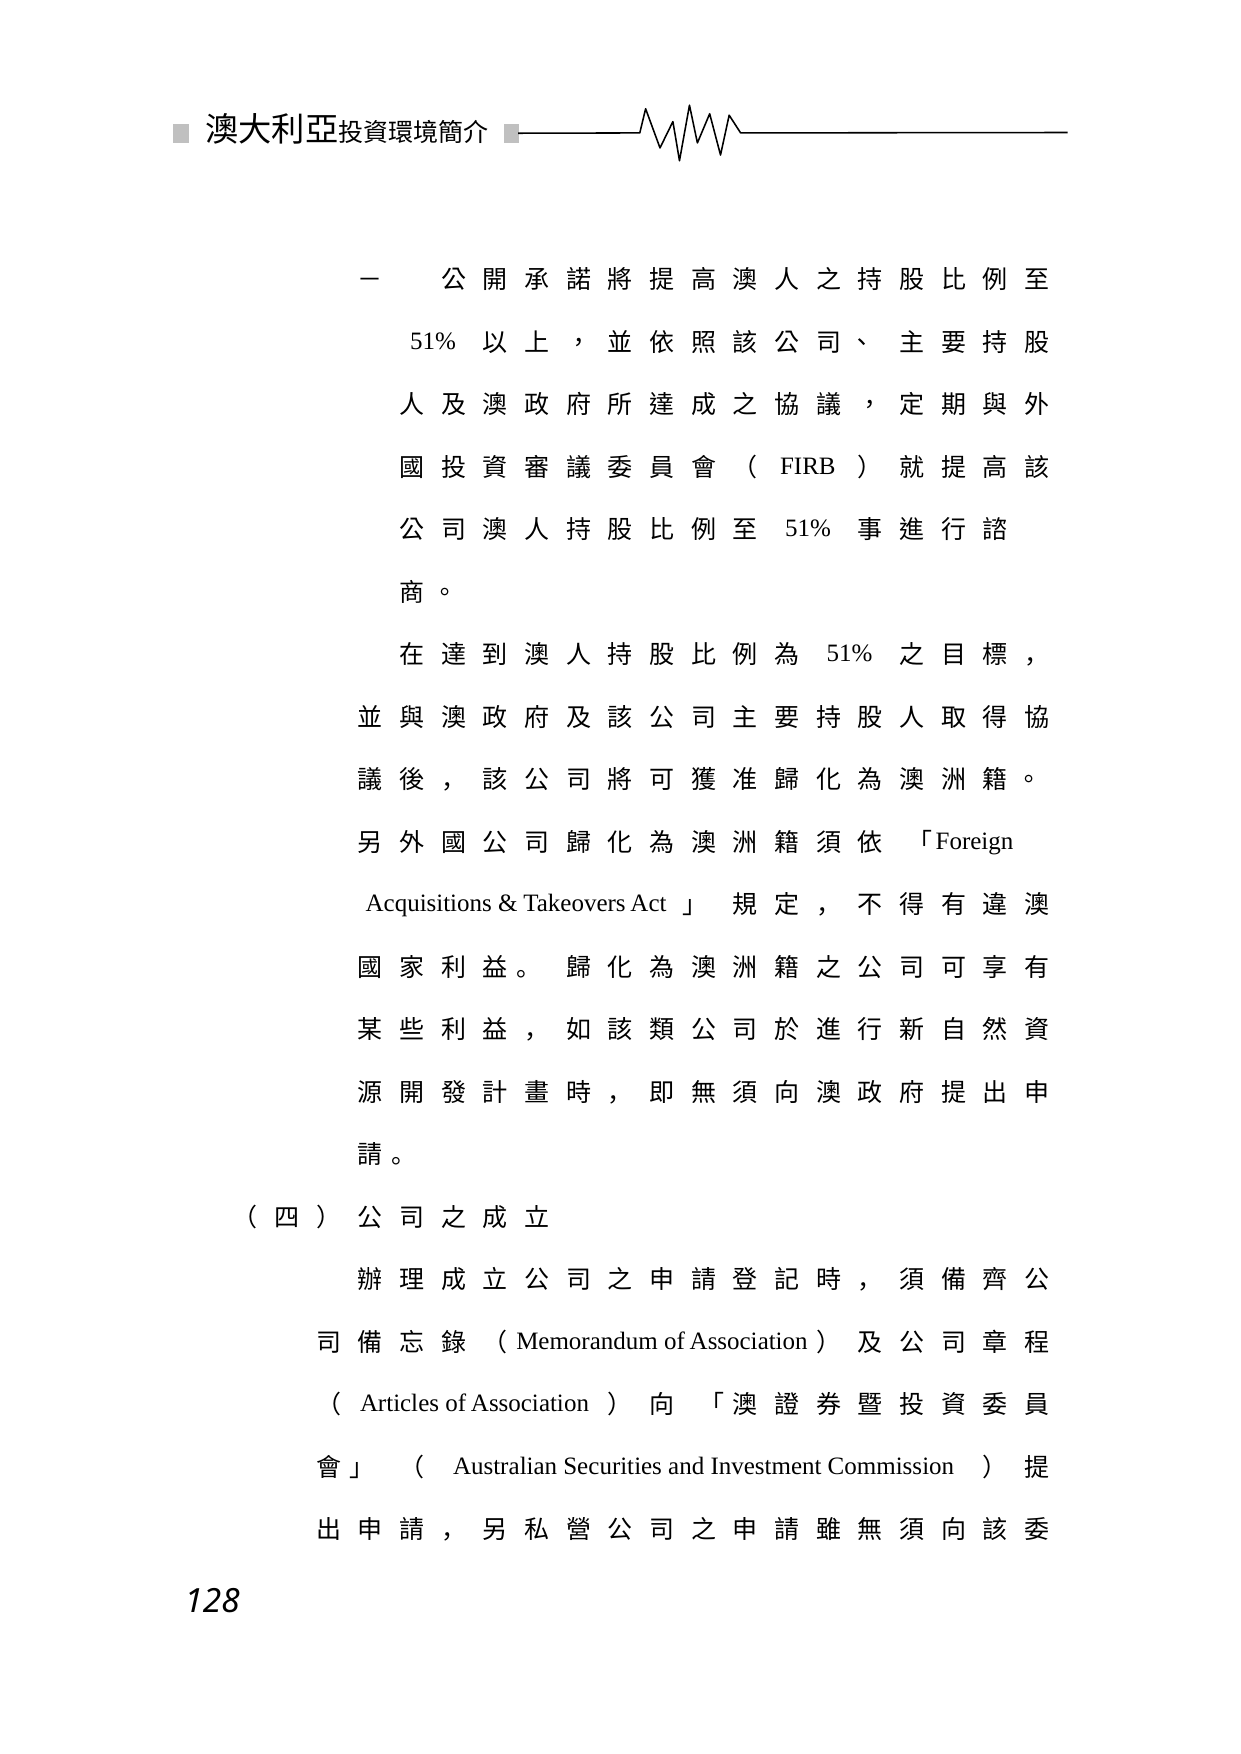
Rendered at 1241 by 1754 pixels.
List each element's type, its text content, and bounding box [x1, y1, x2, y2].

text 辦理成立公司之申請登記時，須備齊公司備忘錄（Memorandum of Association）及公司章程（Articles of Association）向「澳證券暨投資委員會」（Australian Securities and Investment Commission）提出申請，另私營公司之申請雖無須向該委 [281, 1236, 1058, 1549]
text 在達到澳人持股比例為51%之目標，並與澳政府及該公司主要持股人取得協議後，該公司將可獲准歸化為澳洲籍。另外國公司歸化為澳洲籍須依「Foreign Acquisitions & Takeovers Act」規定，不得有違澳國家利益。歸化為澳洲籍之公司可享有某些利益，如該類公司於進行新自然資源開發計畫時，即無須向澳政府提出申請。 [330, 611, 1058, 1174]
text － 公開承諾將提高澳人之持股比例至51%以上，並依照該公司、主要持股人及澳政府所達成之協議，定期與外國投資審議委員會（FIRB）就提高該公司澳人持股比例至51%事進行諮商。 [330, 236, 1058, 611]
text （四）公司之成立 [207, 1174, 1058, 1236]
